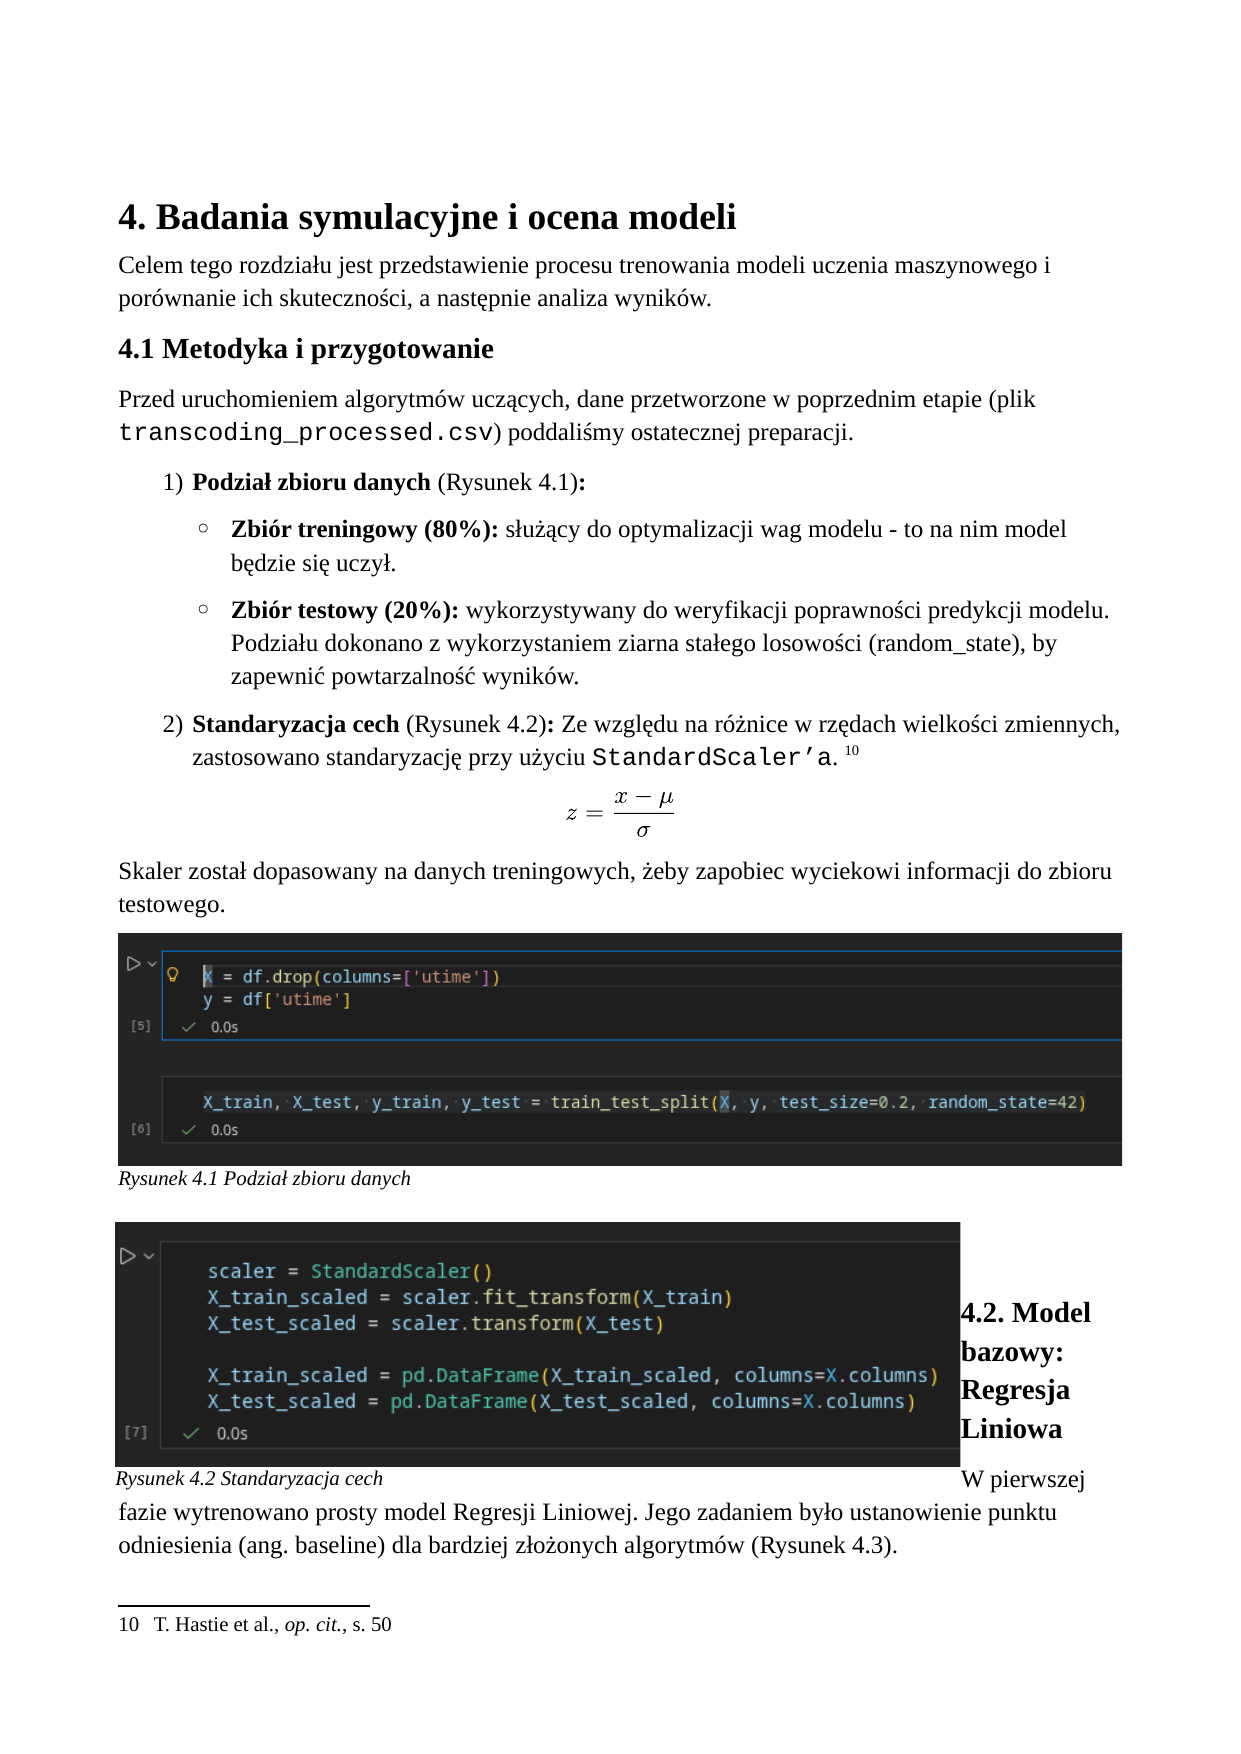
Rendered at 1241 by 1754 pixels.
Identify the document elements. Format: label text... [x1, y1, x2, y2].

subtitle 4. Badania symulacyjne i ocena modeli [118, 194, 1122, 238]
list Standaryzacja cech (Rysunek 4.2): Ze względu na różnice w rzędach wielkości zmiennych, zastosowano standaryzację przy użyciu StandardScaler’a. [162, 709, 1122, 773]
text Celem tego rozdziału jest przedstawienie procesu trenowania modeli uczenia maszynowego i porównanie ich skuteczności, a następnie analiza wyników. [118, 250, 1122, 312]
list Zbiór treningowy (80%): służący do optymalizacji wag modelu - to na nim model będzie się uczył. [193, 514, 1122, 576]
list T. Hastie et al., op. cit., s. 50 [118, 1612, 1122, 1636]
text Rysunek 4.1 Podział zbioru danych [118, 1166, 1122, 1190]
subtitle 4.2. Model bazowy: Regresja Liniowa [961, 1295, 1122, 1444]
list Zbiór testowy (20%): wykorzystywany do weryfikacji poprawności predykcji modelu. Podziału dokonano z wykorzystaniem ziarna stałego losowości (random_state), by zapewnić powtarzalność wyników. [193, 595, 1122, 690]
list Podział zbioru danych (Rysunek 4.1): [162, 467, 1122, 496]
text Rysunek 4.2 Standaryzacja cech [115, 1467, 961, 1490]
subtitle 4.1 Metodyka i przygotowanie [118, 331, 1122, 364]
picture [115, 1222, 961, 1467]
picture [118, 933, 1123, 1166]
text Przed uruchomieniem algorytmów uczących, dane przetworzone w poprzednim etapie (plik transcoding_processed.csv) poddaliśmy ostatecznej preparacji. [118, 384, 1122, 448]
text Skaler został dopasowany na danych treningowych, żeby zapobiec wyciekowi informacji do zbioru testowego. [118, 856, 1122, 918]
text W pierwszej fazie wytrenowano prosty model Regresji Liniowej. Jego zadaniem było ustanowienie punktu odniesienia (ang. baseline) dla bardziej złożonych algorytmów (Rysunek 4.3). [118, 1464, 1122, 1559]
